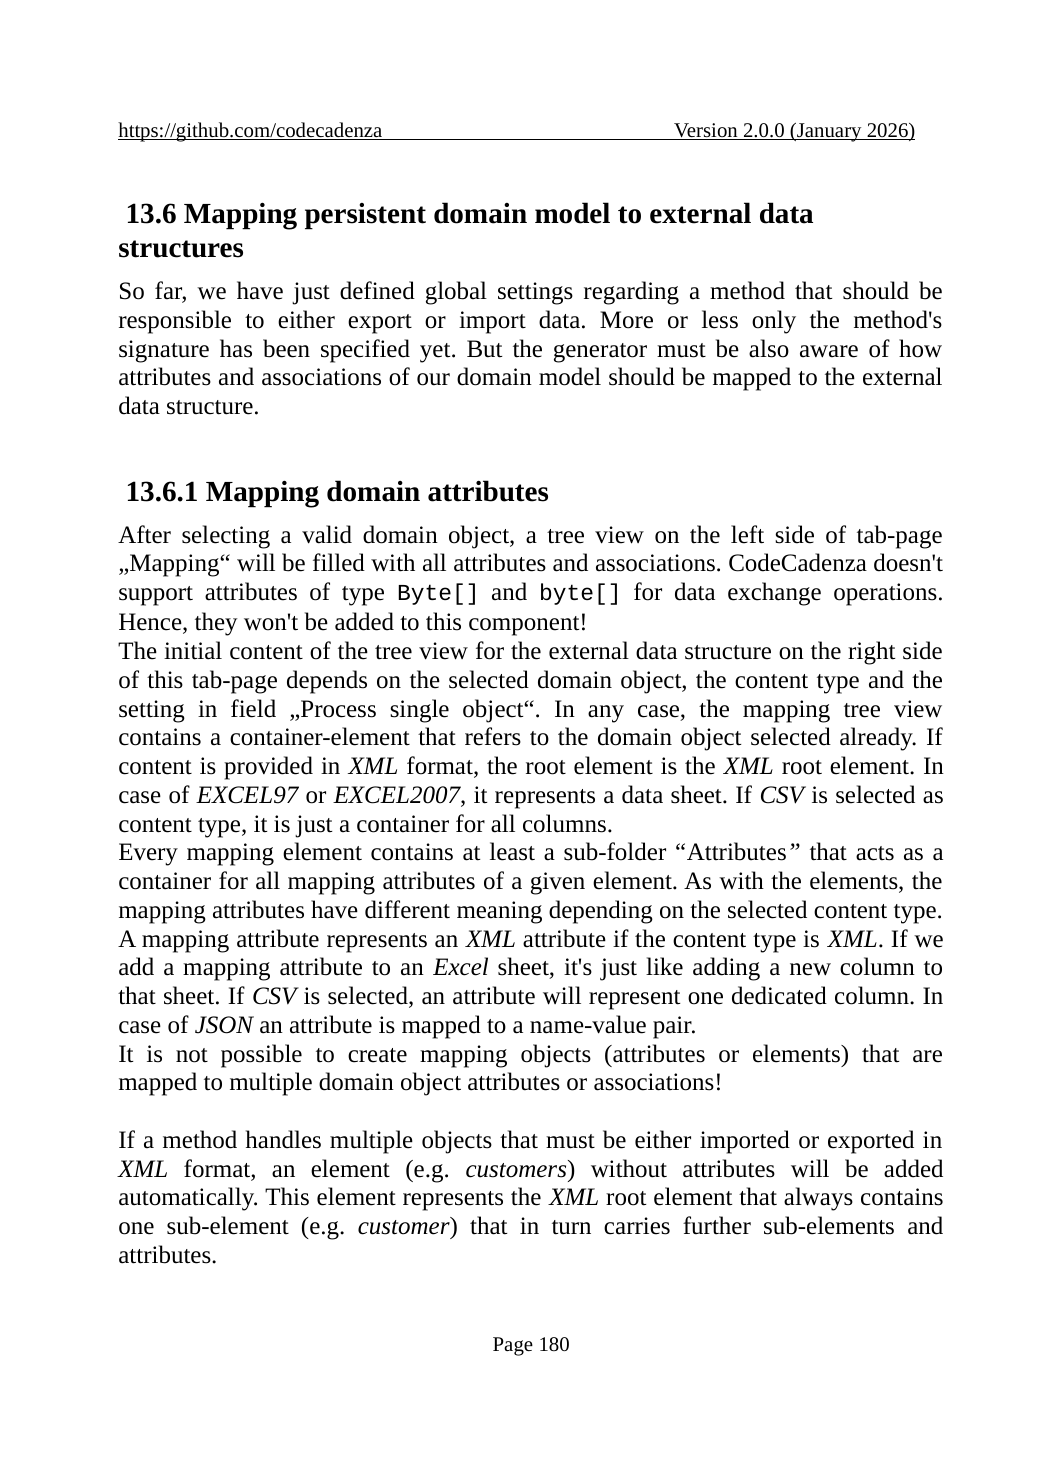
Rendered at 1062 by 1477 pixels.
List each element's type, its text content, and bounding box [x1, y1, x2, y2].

subtitle Mapping domain attributes [118, 474, 944, 507]
text It is not possible to create mapping objects (attributes or elements) that are mapped to multiple domain object attributes or associations! [118, 1039, 944, 1096]
text So far, we have just defined global settings regarding a method that should be responsible to either export or import data. More or less only the method's signature has been specified yet. But the generator must be also aware of how attributes and associations of our domain model should be mapped to the external data structure. [118, 276, 944, 420]
text After selecting a valid domain object, a tree view on the left side of tab-page „Mapping“ will be filled with all attributes and associations. CodeCadenza doesn't support attributes of type Byte[] and byte[] for data exchange operations. Hence, they won't be added to this component! [118, 520, 944, 636]
text Every mapping element contains at least a sub-folder “Attributes” that acts as a container for all mapping attributes of a given element. As with the elements, the mapping attributes have different meaning depending on the selected content type. A mapping attribute represents an XML attribute if the content type is XML. If we add a mapping attribute to an Excel sheet, it's just like adding a new column to that sheet. If CSV is selected, an attribute will represent one dedicated column. In case of JSON an attribute is mapped to a name-value pair. [118, 837, 944, 1039]
text The initial content of the tree view for the external data structure on the right side of this tab-page depends on the selected domain object, the content type and the setting in field „Process single object“. In any case, the mapping tree view contains a container-element that refers to the domain object selected already. If content is provided in XML format, the root element is the XML root element. In case of EXCEL97 or EXCEL2007, it represents a data sheet. If CSV is selected as content type, it is just a container for all columns. [118, 636, 944, 837]
subtitle Mapping persistent domain model to external data structures [118, 197, 944, 264]
text If a method handles multiple objects that must be either imported or exported in XML format, an element (e.g. customers) without attributes will be added automatically. This element represents the XML root element that always contains one sub-element (e.g. customer) that in turn carries further sub-elements and attributes. [118, 1125, 944, 1269]
